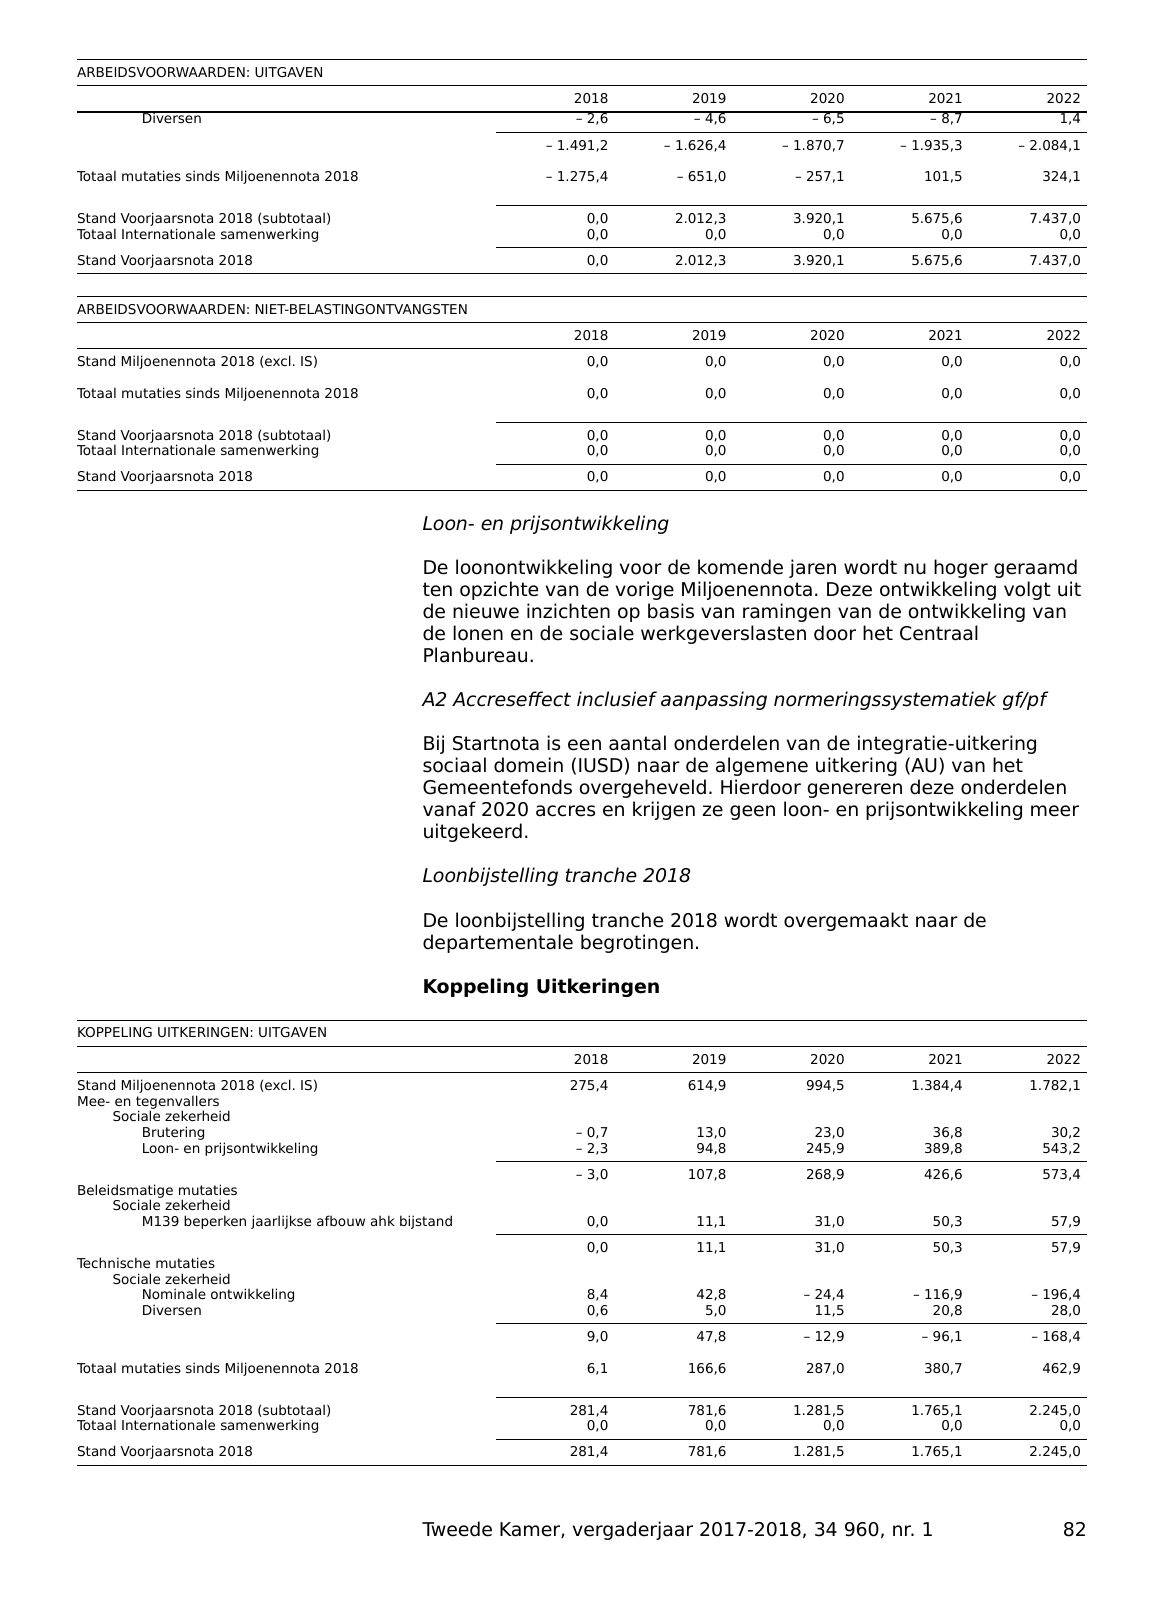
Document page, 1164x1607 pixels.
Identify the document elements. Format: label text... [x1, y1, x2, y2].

table_cell Diversen [136, 113, 496, 132]
table_cell [77, 185, 106, 205]
table_cell 781,6 [614, 1440, 732, 1465]
table_cell [77, 132, 106, 153]
table_cell [850, 1183, 968, 1198]
table_cell 2022 [969, 86, 1087, 111]
table_cell [969, 401, 1087, 422]
table_cell [136, 401, 496, 422]
table_cell Totaal mutaties sinds Miljoenennota 2018 [77, 169, 496, 185]
table_cell [614, 1256, 732, 1271]
table_cell [732, 401, 850, 422]
table_cell 7.437,0 [969, 206, 1087, 227]
table_cell Totaal Internationale samenwerking [77, 1418, 496, 1438]
table_cell 0,0 [732, 423, 850, 443]
table_cell 0,0 [969, 443, 1087, 463]
table_cell [136, 1323, 496, 1345]
table_cell 1.281,5 [732, 1440, 850, 1465]
table_cell 11,5 [732, 1303, 850, 1323]
table_cell 57,9 [969, 1235, 1087, 1256]
table_cell [77, 370, 106, 386]
table_cell Totaal mutaties sinds Miljoenennota 2018 [77, 386, 496, 401]
table_cell [732, 185, 850, 205]
table_cell 0,0 [496, 465, 614, 490]
table_cell 281,4 [496, 1398, 614, 1418]
table_cell [496, 153, 614, 169]
table_cell [77, 401, 106, 422]
table_cell 94,8 [614, 1141, 732, 1161]
table_cell Stand Voorjaarsnota 2018 (subtotaal) [77, 1397, 496, 1418]
table_cell – 257,1 [732, 169, 850, 185]
table_cell [969, 1271, 1087, 1287]
table_cell 3.920,1 [732, 248, 850, 273]
table_cell – 1.275,4 [496, 169, 614, 185]
table_cell 0,0 [850, 423, 968, 443]
table_cell [614, 1183, 732, 1198]
table_cell 2.012,3 [614, 248, 732, 273]
table_cell [106, 1125, 136, 1141]
table_cell 0,0 [496, 248, 614, 273]
table_cell 1.281,5 [732, 1398, 850, 1418]
table_cell [496, 1183, 614, 1198]
table_cell 2018 [496, 1047, 614, 1072]
table_cell – 1.870,7 [732, 133, 850, 153]
table_cell [496, 1376, 614, 1397]
table_cell 2020 [732, 323, 850, 348]
table_cell 2018 [496, 86, 614, 111]
table_cell 0,0 [732, 227, 850, 247]
table_cell – 2,3 [496, 1141, 614, 1161]
table_cell 994,5 [732, 1073, 850, 1093]
table_cell [850, 1345, 968, 1361]
table_cell 0,0 [614, 227, 732, 247]
table_cell [77, 1323, 106, 1345]
table_cell [106, 1323, 136, 1345]
table_cell 5.675,6 [850, 206, 968, 227]
table_cell [136, 153, 496, 169]
table_cell [496, 401, 614, 422]
table_cell 614,9 [614, 1073, 732, 1093]
subtitle Loonbijstelling tranche 2018 [422, 865, 1087, 887]
table_cell [106, 401, 136, 422]
table_cell – 12,9 [732, 1324, 850, 1345]
table_cell [969, 1198, 1087, 1214]
table_cell 7.437,0 [969, 248, 1087, 273]
table_cell 1.384,4 [850, 1073, 968, 1093]
table_cell [106, 132, 136, 153]
table_cell 42,8 [614, 1287, 732, 1303]
table_cell 0,0 [850, 465, 968, 490]
table_cell M139 beperken jaarlijkse afbouw ahk bijstand [136, 1214, 496, 1234]
table_cell [77, 1198, 106, 1214]
table_cell [614, 153, 732, 169]
table_cell 0,0 [496, 227, 614, 247]
table_cell Totaal Internationale samenwerking [77, 443, 496, 463]
table_cell 30,2 [969, 1125, 1087, 1141]
table_cell [732, 1093, 850, 1109]
table_cell 0,0 [732, 1418, 850, 1438]
table_cell 1.765,1 [850, 1440, 968, 1465]
table_cell [850, 370, 968, 386]
table_cell 6,1 [496, 1361, 614, 1376]
table_cell 0,0 [732, 349, 850, 370]
table_cell – 4,6 [614, 113, 732, 132]
table_cell 2.012,3 [614, 206, 732, 227]
table_cell Sociale zekerheid [106, 1271, 496, 1287]
table_cell [850, 401, 968, 422]
table_cell 31,0 [732, 1235, 850, 1256]
table_cell 0,0 [850, 386, 968, 401]
table_cell 0,0 [614, 386, 732, 401]
table_cell 543,2 [969, 1141, 1087, 1161]
table_cell 11,1 [614, 1214, 732, 1234]
table_cell [77, 1109, 106, 1125]
table_cell [136, 1161, 496, 1182]
table_header ARBEIDSVOORWAARDEN: NIET-BELASTINGONTVANGSTEN [77, 297, 1087, 322]
table_cell 2021 [850, 86, 968, 111]
table_cell [106, 1345, 136, 1361]
table_cell 0,0 [850, 227, 968, 247]
table_cell 0,0 [496, 386, 614, 401]
table_cell 0,0 [850, 1418, 968, 1438]
table_cell [850, 185, 968, 205]
table_cell [496, 370, 614, 386]
table_cell 2018 [496, 323, 614, 348]
table_cell 287,0 [732, 1361, 850, 1376]
table_cell 101,5 [850, 169, 968, 185]
table_cell 2020 [732, 1047, 850, 1072]
table_cell Stand Voorjaarsnota 2018 (subtotaal) [77, 205, 496, 227]
table_cell 23,0 [732, 1125, 850, 1141]
table_cell 166,6 [614, 1361, 732, 1376]
table_cell 2.245,0 [969, 1440, 1087, 1465]
table_cell 324,1 [969, 169, 1087, 185]
table_cell 275,4 [496, 1073, 614, 1093]
table_cell 380,7 [850, 1361, 968, 1376]
table_cell 0,0 [496, 443, 614, 463]
table_cell 0,0 [496, 1418, 614, 1438]
text De loonbijstelling tranche 2018 wordt overgemaakt naar de departementale begrotingen. [422, 909, 1087, 953]
table_cell 5,0 [614, 1303, 732, 1323]
table_header ARBEIDSVOORWAARDEN: UITGAVEN [77, 60, 1087, 85]
table_cell 107,8 [614, 1162, 732, 1182]
table_cell [614, 1271, 732, 1287]
table_cell [136, 323, 496, 348]
table_cell Stand Voorjaarsnota 2018 [77, 464, 496, 490]
table_cell [136, 370, 496, 386]
table_cell [614, 1376, 732, 1397]
table_cell [732, 1183, 850, 1198]
table_cell 0,0 [969, 423, 1087, 443]
text De loonontwikkeling voor de komende jaren wordt nu hoger geraamd ten opzichte van de vorige Miljoenennota. Deze ontwikkeling volgt uit de nieuwe inzichten op basis van ramingen van de ontwikkeling van de lonen en de sociale werkgeverslasten door het Centraal Planbureau. [422, 557, 1087, 667]
table_cell 0,0 [614, 349, 732, 370]
table_cell [77, 1214, 106, 1234]
table_cell 1,4 [969, 113, 1087, 132]
table_cell [732, 1345, 850, 1361]
table_cell 2020 [732, 86, 850, 111]
table_header KOPPELING UITKERINGEN: UITGAVEN [77, 1021, 1087, 1046]
table_cell [136, 185, 496, 205]
table_cell 2019 [614, 323, 732, 348]
table_cell [850, 1198, 968, 1214]
table_cell Totaal Internationale samenwerking [77, 227, 496, 247]
table_cell [614, 1109, 732, 1125]
table_cell 11,1 [614, 1235, 732, 1256]
table_cell [969, 1183, 1087, 1198]
table_cell [969, 1376, 1087, 1397]
table_cell [614, 370, 732, 386]
table_cell [850, 1256, 968, 1271]
table_cell Diversen [136, 1303, 496, 1323]
table_cell [136, 132, 496, 153]
table_cell Sociale zekerheid [106, 1109, 496, 1125]
table_cell [614, 1093, 732, 1109]
table_cell – 2.084,1 [969, 133, 1087, 153]
table_cell [106, 1214, 136, 1234]
table_cell 31,0 [732, 1214, 850, 1234]
table_cell Stand Voorjaarsnota 2018 [77, 247, 496, 273]
table_cell Stand Miljoenennota 2018 (excl. IS) [77, 1073, 496, 1093]
table_cell [614, 1345, 732, 1361]
table_cell [77, 153, 106, 169]
table_cell [969, 1345, 1087, 1361]
table_cell 2021 [850, 323, 968, 348]
table_cell 0,0 [614, 1418, 732, 1438]
table_cell – 8,7 [850, 113, 968, 132]
table_cell 281,4 [496, 1440, 614, 1465]
subtitle A2 Accreseffect inclusief aanpassing normeringssystematiek gf/pf [422, 689, 1087, 711]
table_cell 781,6 [614, 1398, 732, 1418]
table_cell [106, 1141, 136, 1161]
table_cell Stand Voorjaarsnota 2018 (subtotaal) [77, 422, 496, 443]
table_cell 0,0 [969, 349, 1087, 370]
table_cell 0,0 [850, 443, 968, 463]
table_cell [77, 1047, 106, 1072]
table_cell [106, 1047, 136, 1072]
table_cell [496, 1198, 614, 1214]
table_cell 0,0 [969, 227, 1087, 247]
table_cell 0,0 [732, 465, 850, 490]
table_cell 426,6 [850, 1162, 968, 1182]
table_cell Stand Voorjaarsnota 2018 [77, 1439, 496, 1465]
table_cell Brutering [136, 1125, 496, 1141]
table_cell [614, 185, 732, 205]
table_cell – 196,4 [969, 1287, 1087, 1303]
table_cell – 116,9 [850, 1287, 968, 1303]
table_cell [77, 323, 106, 348]
table_cell [77, 1234, 106, 1256]
table_cell 2019 [614, 86, 732, 111]
table_cell 0,6 [496, 1303, 614, 1323]
table_cell 1.782,1 [969, 1073, 1087, 1093]
table_cell 0,0 [614, 423, 732, 443]
table_cell 0,0 [850, 349, 968, 370]
table_cell [969, 1256, 1087, 1271]
table_cell – 651,0 [614, 169, 732, 185]
table_cell 0,0 [614, 443, 732, 463]
table_cell [732, 1376, 850, 1397]
table_cell [969, 370, 1087, 386]
table_cell [732, 370, 850, 386]
table_cell [77, 1141, 106, 1161]
table_cell 5.675,6 [850, 248, 968, 273]
table_cell 8,4 [496, 1287, 614, 1303]
table_cell 462,9 [969, 1361, 1087, 1376]
table_cell [77, 1287, 106, 1303]
table_cell [969, 1093, 1087, 1109]
table_cell [732, 1198, 850, 1214]
table_cell [850, 1109, 968, 1125]
table_cell – 3,0 [496, 1162, 614, 1182]
table_cell 20,8 [850, 1303, 968, 1323]
table_cell [77, 1125, 106, 1141]
table_cell 2021 [850, 1047, 968, 1072]
table_cell [106, 86, 136, 111]
table_cell [732, 153, 850, 169]
table_cell 389,8 [850, 1141, 968, 1161]
text Bij Startnota is een aantal onderdelen van de integratie-uitkering sociaal domein (IUSD) naar de algemene uitkering (AU) van het Gemeentefonds overgeheveld. Hierdoor genereren deze onderdelen vanaf 2020 accres en krijgen ze geen loon- en prijsontwikkeling meer uitgekeerd. [422, 733, 1087, 843]
table_cell 0,0 [496, 423, 614, 443]
table_cell [77, 1303, 106, 1323]
table_cell – 1.491,2 [496, 133, 614, 153]
table_cell [136, 86, 496, 111]
table_cell – 6,5 [732, 113, 850, 132]
table_cell 28,0 [969, 1303, 1087, 1323]
table_cell 2022 [969, 323, 1087, 348]
table_cell – 168,4 [969, 1324, 1087, 1345]
table_cell 1.765,1 [850, 1398, 968, 1418]
table_cell 0,0 [969, 386, 1087, 401]
table_cell 268,9 [732, 1162, 850, 1182]
table_cell [106, 185, 136, 205]
table_cell [850, 1093, 968, 1109]
table_cell Technische mutaties [77, 1256, 496, 1271]
table_cell [614, 401, 732, 422]
table_cell [496, 1109, 614, 1125]
table_cell [732, 1271, 850, 1287]
table_cell 573,4 [969, 1162, 1087, 1182]
table_cell [77, 113, 106, 132]
table_cell [77, 1161, 106, 1182]
table_cell 3.920,1 [732, 206, 850, 227]
table_cell [136, 1376, 496, 1397]
table_cell [106, 1287, 136, 1303]
table_cell [136, 1345, 496, 1361]
table_cell [136, 1234, 496, 1256]
table_cell Loon- en prijsontwikkeling [136, 1141, 496, 1161]
table_cell [106, 1234, 136, 1256]
table_cell [106, 1376, 136, 1397]
table_cell Sociale zekerheid [106, 1198, 496, 1214]
table_cell [496, 1256, 614, 1271]
table_cell [77, 1376, 106, 1397]
table_cell [969, 153, 1087, 169]
table_cell – 24,4 [732, 1287, 850, 1303]
table_cell [106, 323, 136, 348]
table_cell 47,8 [614, 1324, 732, 1345]
table_cell 0,0 [732, 443, 850, 463]
table_cell 2.245,0 [969, 1398, 1087, 1418]
table_cell 50,3 [850, 1214, 968, 1234]
table_cell [77, 1345, 106, 1361]
table_cell [496, 1271, 614, 1287]
table_cell [106, 370, 136, 386]
table_cell 0,0 [496, 1235, 614, 1256]
table_cell [850, 1376, 968, 1397]
table_cell Totaal mutaties sinds Miljoenennota 2018 [77, 1361, 496, 1376]
table_cell 0,0 [969, 465, 1087, 490]
table_cell [106, 153, 136, 169]
table_cell 0,0 [732, 386, 850, 401]
table_cell Stand Miljoenennota 2018 (excl. IS) [77, 349, 496, 370]
table_cell 57,9 [969, 1214, 1087, 1234]
table_cell Mee- en tegenvallers [77, 1093, 496, 1109]
table_cell [77, 86, 106, 111]
table_cell 36,8 [850, 1125, 968, 1141]
table_cell [850, 153, 968, 169]
table_cell 0,0 [969, 1418, 1087, 1438]
table_cell 245,9 [732, 1141, 850, 1161]
table_cell – 0,7 [496, 1125, 614, 1141]
table_cell 13,0 [614, 1125, 732, 1141]
table_cell [496, 1093, 614, 1109]
table_cell [732, 1109, 850, 1125]
table_cell [136, 1047, 496, 1072]
table_cell – 1.626,4 [614, 133, 732, 153]
table_cell 50,3 [850, 1235, 968, 1256]
table_cell 9,0 [496, 1324, 614, 1345]
subtitle Koppeling Uitkeringen [422, 976, 1087, 998]
table_cell 0,0 [614, 465, 732, 490]
table_cell [969, 1109, 1087, 1125]
table_cell [106, 1161, 136, 1182]
subtitle Loon- en prijsontwikkeling [422, 513, 1087, 535]
table_cell [969, 185, 1087, 205]
table_cell [496, 185, 614, 205]
table_cell [614, 1198, 732, 1214]
table_cell 0,0 [496, 206, 614, 227]
table_cell 2019 [614, 1047, 732, 1072]
table_cell – 96,1 [850, 1324, 968, 1345]
table_cell [106, 113, 136, 132]
table_cell [850, 1271, 968, 1287]
table_cell 2022 [969, 1047, 1087, 1072]
table_cell 0,0 [496, 349, 614, 370]
table_cell [496, 1345, 614, 1361]
table_cell Beleidsmatige mutaties [77, 1183, 496, 1198]
table_cell [106, 1303, 136, 1323]
table_cell Nominale ontwikkeling [136, 1287, 496, 1303]
table_cell 0,0 [496, 1214, 614, 1234]
table_cell – 1.935,3 [850, 133, 968, 153]
table_cell [732, 1256, 850, 1271]
table_cell – 2,6 [496, 113, 614, 132]
table_cell [77, 1271, 106, 1287]
